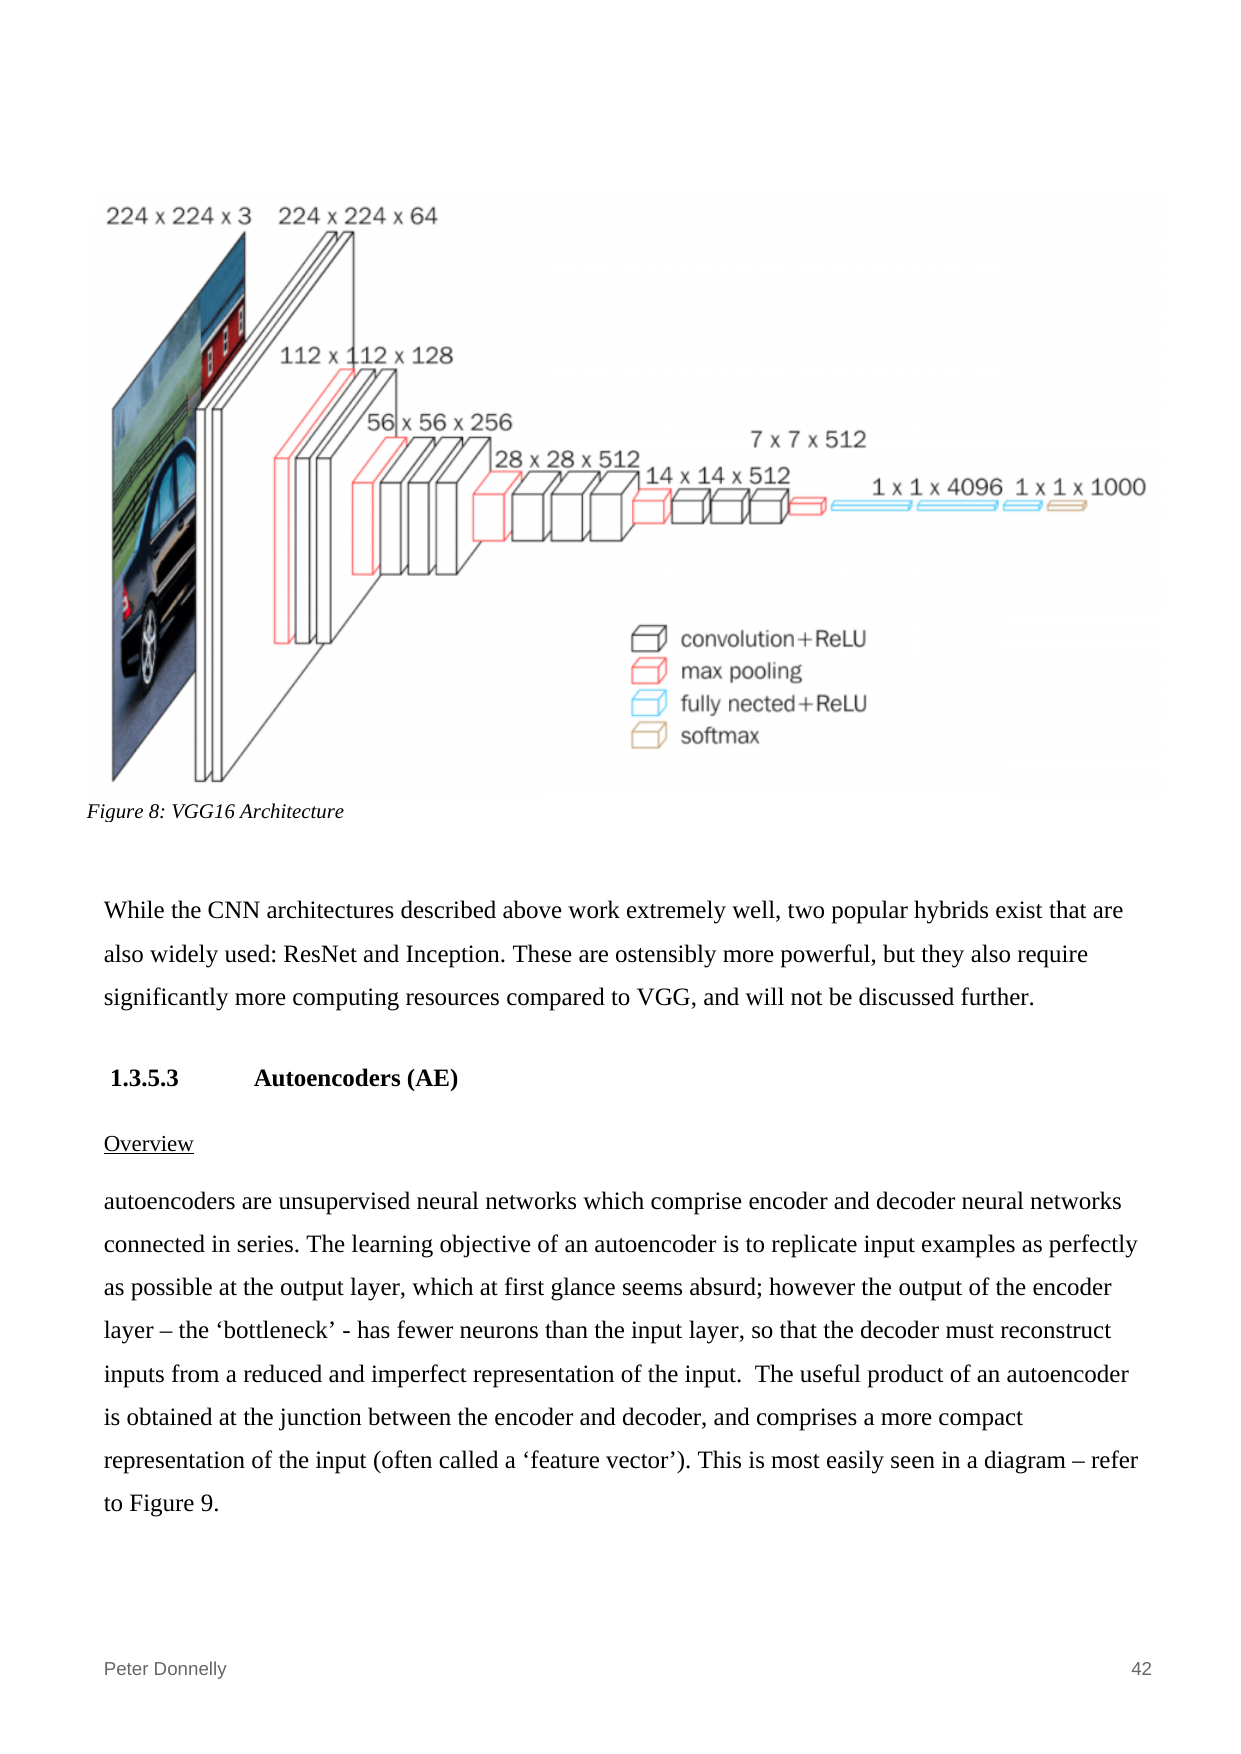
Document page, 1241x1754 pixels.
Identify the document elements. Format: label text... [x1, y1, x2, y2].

subtitle Autoencoders (AE) [103, 1063, 1146, 1092]
text [103, 120, 1146, 179]
picture [87, 191, 1164, 799]
text While the CNN architectures described above work extremely well, two popular hybrids exist that are also widely used: ResNet and Inception. These are ostensibly more powerful, but they also require significantly more computing resources compared to VGG, and will not be discussed further. [103, 822, 1146, 1011]
subtitle Overview [86, 1130, 1146, 1157]
text Figure 8: VGG16 Architecture [87, 799, 1163, 822]
text autoencoders are unsupervised neural networks which comprise encoder and decoder neural networks connected in series. The learning objective of an autoencoder is to replicate input examples as perfectly as possible at the output layer, which at first glance seems absurd; however the output of the encoder layer – the ‘bottleneck’ - has fewer neurons than the input layer, so that the decoder must reconstruct inputs from a reduced and imperfect representation of the input. The useful product of an autoencoder is obtained at the junction between the encoder and decoder, and comprises a more compact representation of the input (often called a ‘feature vector’). This is most easily seen in a diagram – refer to Figure 9. [103, 1186, 1146, 1517]
